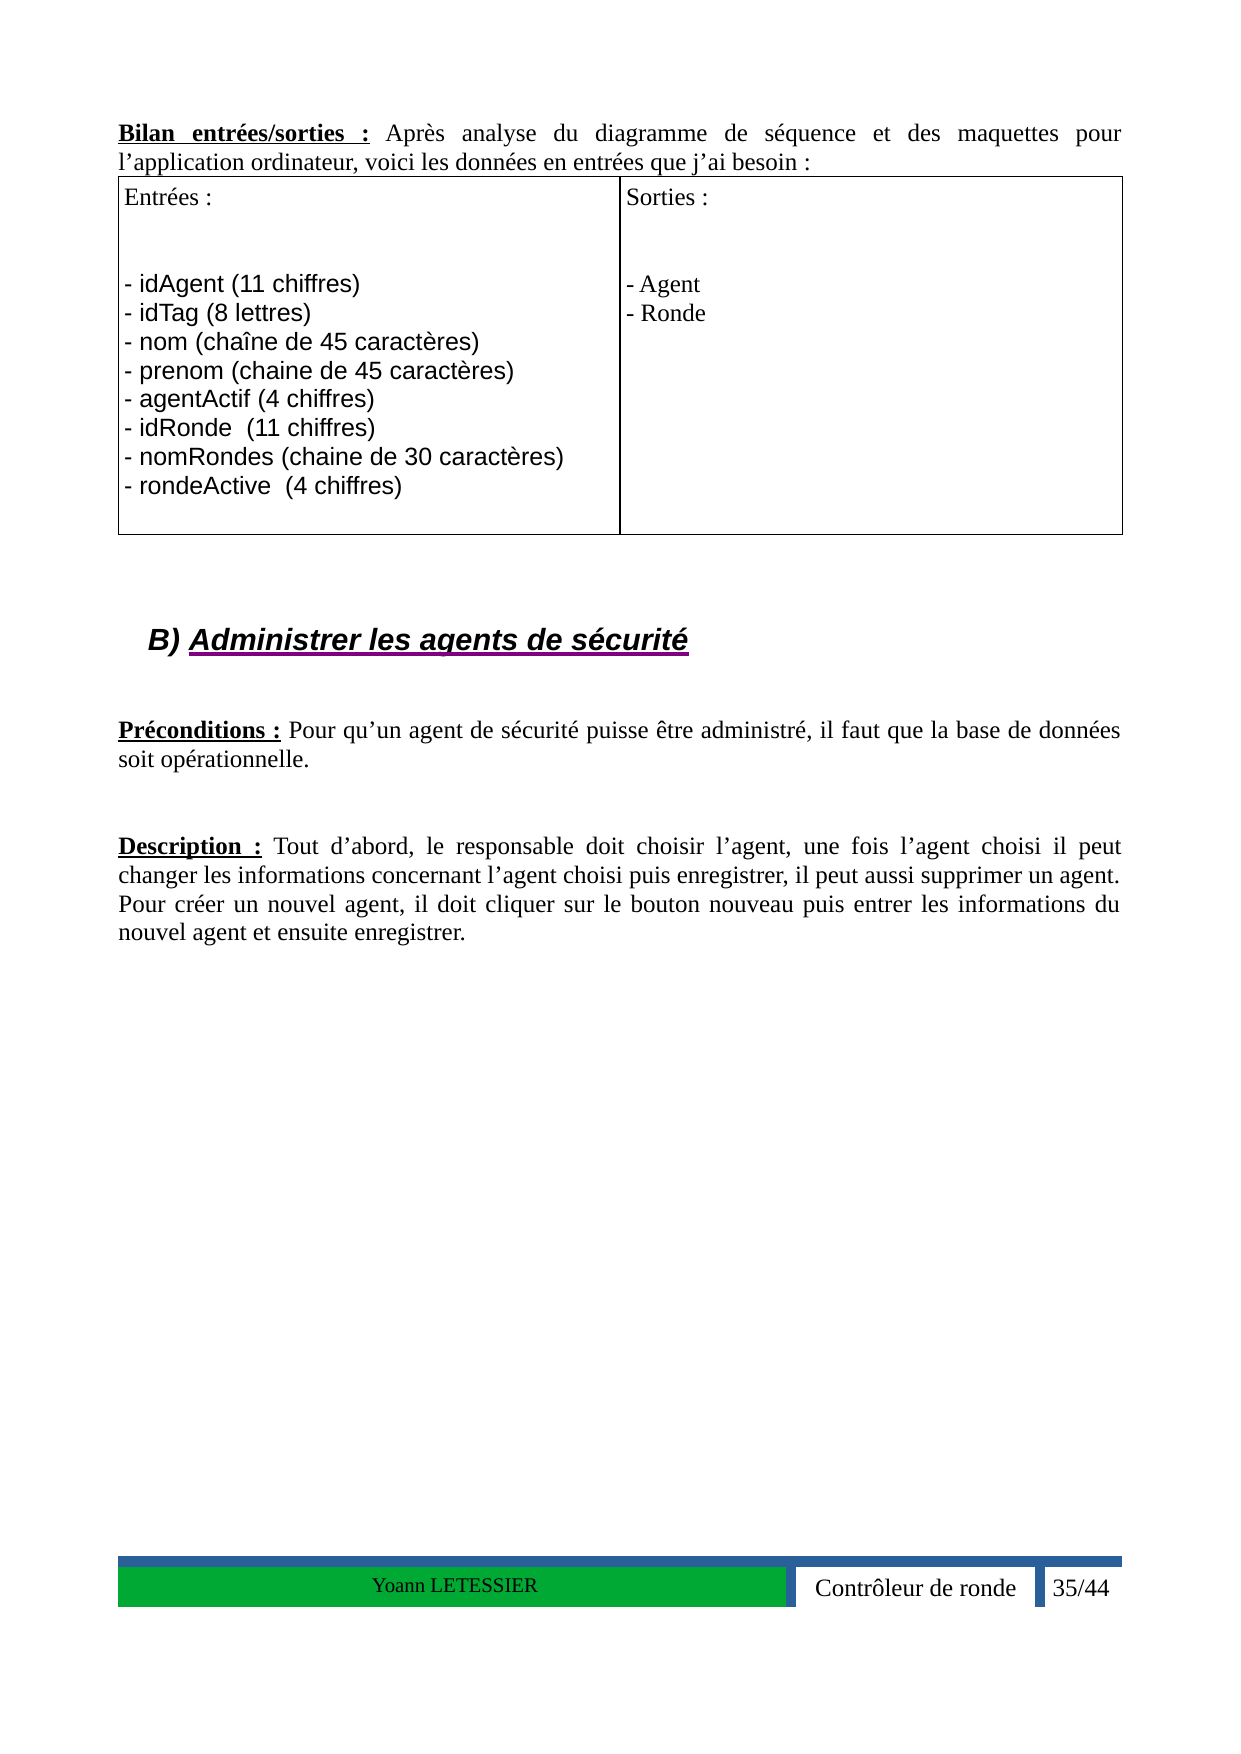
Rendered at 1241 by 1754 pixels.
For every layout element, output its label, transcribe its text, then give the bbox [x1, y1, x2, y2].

subtitle Administrer les agents de sécurité [118, 622, 1122, 657]
text Pour créer un nouvel agent, il doit cliquer sur le bouton nouveau puis entrer les informations du nouvel agent et ensuite enregistrer. [118, 889, 1122, 946]
text Préconditions : Pour qu’un agent de sécurité puisse être administré, il faut que la base de données soit opérationnelle. [118, 715, 1122, 773]
text Bilan entrées/sorties : Après analyse du diagramme de séquence et des maquettes pour l’application ordinateur, voici les données en entrées que j’ai besoin : [118, 118, 1122, 176]
table_header Sorties : - Agent - Ronde [621, 177, 1122, 534]
text Description : Tout d’abord, le responsable doit choisir l’agent, une fois l’agent choisi il peut changer les informations concernant l’agent choisi puis enregistrer, il peut aussi supprimer un agent. [118, 831, 1122, 889]
table_header Entrées : - idAgent (11 chiffres) - idTag (8 lettres) - nom (chaîne de 45 caractères) - prenom (chaine de 45 caractères) - agentActif (4 chiffres) - idRonde (11 chiffres) - nomRondes (chaine de 30 caractères) - rondeActive (4 chiffres) [119, 177, 619, 534]
